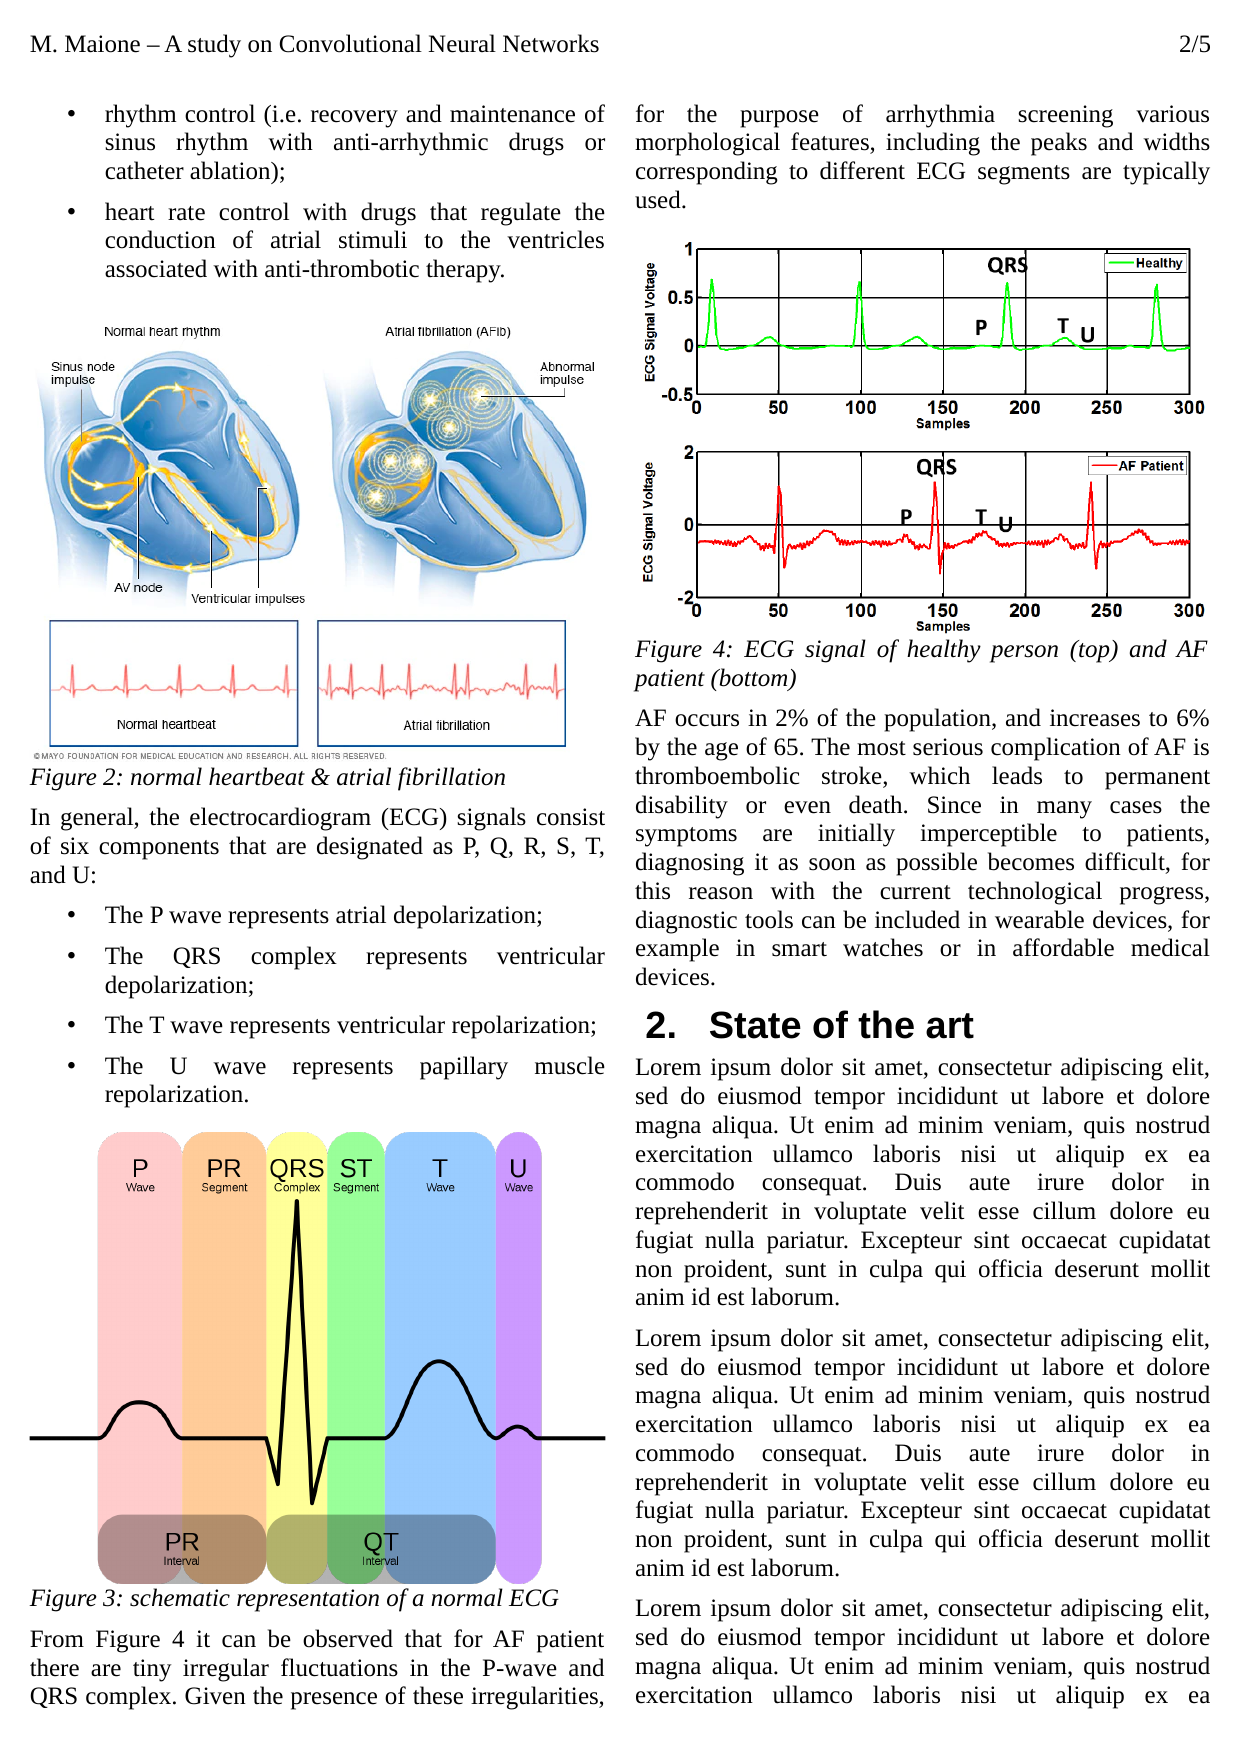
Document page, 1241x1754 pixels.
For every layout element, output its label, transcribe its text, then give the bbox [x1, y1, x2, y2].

list rhythm control (i.e. recovery and maintenance of sinus rhythm with anti-arrhythmic drugs or catheter ablation); [67, 99, 605, 185]
list The U wave represents papillary muscle repolarization. [67, 1051, 605, 1108]
text In general, the electrocardiogram (ECG) signals consist of six components that are designated as P, Q, R, S, T, and U: [29, 802, 605, 889]
list The QRS complex represents ventricular depolarization; [67, 941, 605, 998]
text From Figure 4 it can be observed that for AF patient there are tiny irregular fluctuations in the P-wave and QRS complex. Given the presence of these irregularities, [29, 1624, 605, 1710]
text for the purpose of arrhythmia screening various morphological features, including the peaks and widths corresponding to different ECG segments are typically used. [635, 99, 1211, 214]
text Figure 2: normal heartbeat & atrial fibrillation [29, 762, 605, 791]
picture [29, 1132, 606, 1584]
list heart rate control with drugs that regulate the conduction of atrial stimuli to the ventricles associated with anti-thrombotic therapy. [67, 197, 605, 283]
text Lorem ipsum dolor sit amet, consectetur adipiscing elit, sed do eiusmod tempor incididunt ut labore et dolore magna aliqua. Ut enim ad minim veniam, quis nostrud exercitation ullamco laboris nisi ut aliquip ex ea commodo consequat. Duis aute irure dolor in reprehenderit in voluptate velit esse cillum dolore eu fugiat nulla pariatur. Excepteur sint occaecat cupidatat non proident, sunt in culpa qui officia deserunt mollit anim id est laborum. [635, 1052, 1211, 1311]
text Lorem ipsum dolor sit amet, consectetur adipiscing elit, sed do eiusmod tempor incididunt ut labore et dolore magna aliqua. Ut enim ad minim veniam, quis nostrud exercitation ullamco laboris nisi ut aliquip ex ea commodo consequat. Duis aute irure dolor in reprehenderit in voluptate velit esse cillum dolore eu fugiat nulla pariatur. Excepteur sint occaecat cupidatat non proident, sunt in culpa qui officia deserunt mollit anim id est laborum. [635, 1323, 1211, 1582]
picture [29, 307, 606, 762]
text Figure 4: ECG signal of healthy person (top) and AF patient (bottom) [635, 635, 1211, 692]
subtitle State of the art [635, 1003, 1211, 1046]
list The T wave represents ventricular repolarization; [67, 1010, 605, 1039]
text Figure 3: schematic representation of a normal ECG [29, 1584, 605, 1612]
text AF occurs in 2% of the population, and increases to 6% by the age of 65. The most serious complication of AF is thromboembolic stroke, which leads to permanent disability or even death. Since in many cases the symptoms are initially imperceptible to patients, diagnosing it as soon as possible becomes difficult, for this reason with the current technological progress, diagnostic tools can be included in wearable devices, for example in smart watches or in affordable medical devices. [635, 703, 1211, 991]
text Lorem ipsum dolor sit amet, consectetur adipiscing elit, sed do eiusmod tempor incididunt ut labore et dolore magna aliqua. Ut enim ad minim veniam, quis nostrud exercitation ullamco laboris nisi ut aliquip ex ea [635, 1593, 1211, 1708]
picture [634, 238, 1211, 635]
list The P wave represents atrial depolarization; [67, 901, 605, 929]
